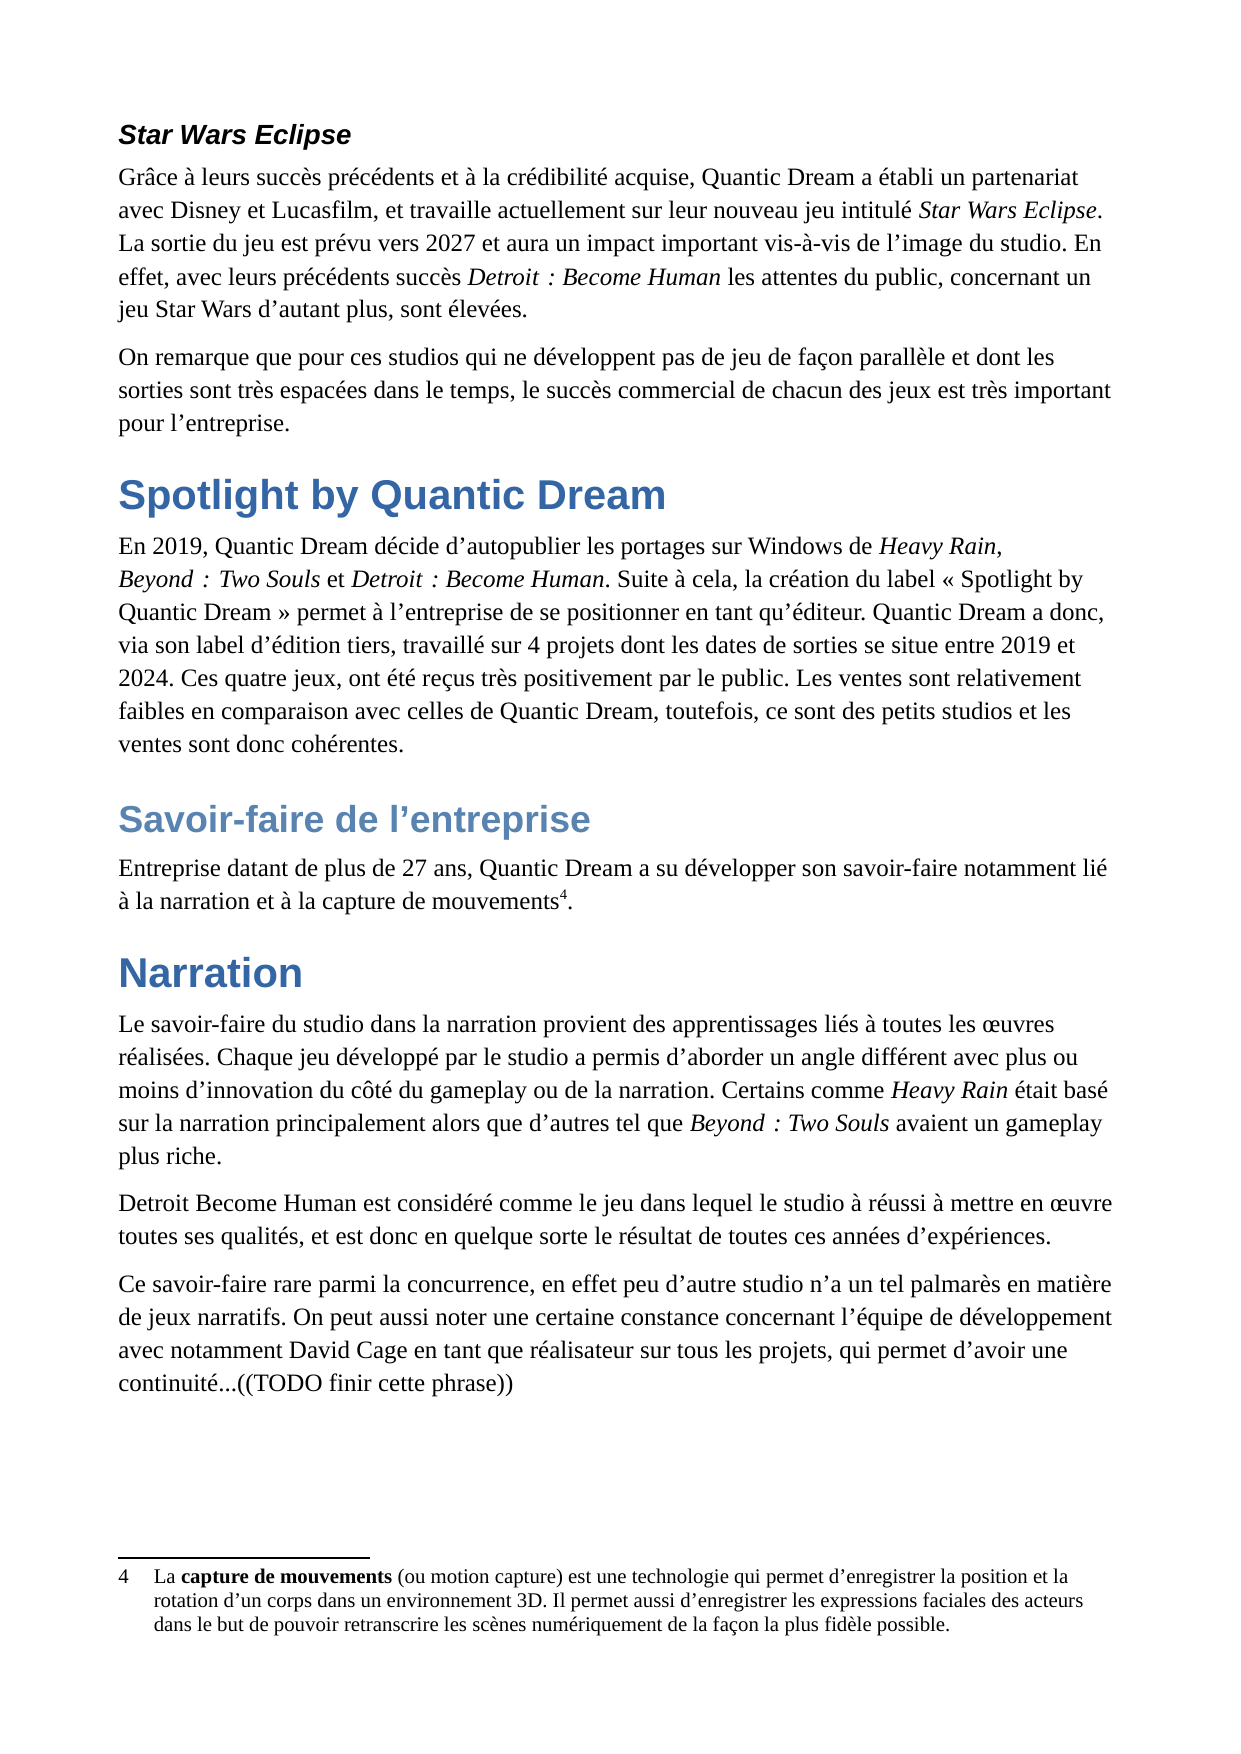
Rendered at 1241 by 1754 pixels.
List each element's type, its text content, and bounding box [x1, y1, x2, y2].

text En 2019, Quantic Dream décide d’autopublier les portages sur Windows de Heavy Rain, Beyond : Two Souls et Detroit : Become Human. Suite à cela, la création du label « Spotlight by Quantic Dream » permet à l’entreprise de se positionner en tant qu’éditeur. Quantic Dream a donc, via son label d’édition tiers, travaillé sur 4 projets dont les dates de sorties se situe entre 2019 et 2024. Ces quatre jeux, ont été reçus très positivement par le public. Les ventes sont relativement faibles en comparaison avec celles de Quantic Dream, toutefois, ce sont des petits studios et les ventes sont donc cohérentes. [118, 531, 1122, 758]
text On remarque que pour ces studios qui ne développent pas de jeu de façon parallèle et dont les sorties sont très espacées dans le temps, le succès commercial de chacun des jeux est très important pour l’entreprise. [118, 342, 1122, 437]
text Ce savoir-faire rare parmi la concurrence, en effet peu d’autre studio n’a un tel palmarès en matière de jeux narratifs. On peut aussi noter une certaine constance concernant l’équipe de développement avec notamment David Cage en tant que réalisateur sur tous les projets, qui permet d’avoir une continuité...((TODO finir cette phrase)) [118, 1269, 1122, 1397]
subtitle Narration [118, 948, 1122, 996]
subtitle Star Wars Eclipse [118, 118, 1122, 150]
text Entreprise datant de plus de 27 ans, Quantic Dream a su développer son savoir-faire notamment lié à la narration et à la capture de mouvements. [118, 853, 1122, 915]
subtitle Savoir-faire de l’entreprise [118, 797, 1122, 841]
text Detroit Become Human est considéré comme le jeu dans lequel le studio à réussi à mettre en œuvre toutes ses qualités, et est donc en quelque sorte le résultat de toutes ces années d’expériences. [118, 1188, 1122, 1250]
text Grâce à leurs succès précédents et à la crédibilité acquise, Quantic Dream a établi un partenariat avec Disney et Lucasfilm, et travaille actuellement sur leur nouveau jeu intitulé Star Wars Eclipse. La sortie du jeu est prévu vers 2027 et aura un impact important vis-à-vis de l’image du studio. En effet, avec leurs précédents succès Detroit : Become Human les attentes du public, concernant un jeu Star Wars d’autant plus, sont élevées. [118, 162, 1122, 323]
text La capture de mouvements (ou motion capture) est une technologie qui permet d’enregistrer la position et la rotation d’un corps dans un environnement 3D. Il permet aussi d’enregistrer les expressions faciales des acteurs dans le but de pouvoir retranscrire les scènes numériquement de la façon la plus fidèle possible. [118, 1564, 1122, 1636]
text Le savoir-faire du studio dans la narration provient des apprentissages liés à toutes les œuvres réalisées. Chaque jeu développé par le studio a permis d’aborder un angle différent avec plus ou moins d’innovation du côté du gameplay ou de la narration. Certains comme Heavy Rain était basé sur la narration principalement alors que d’autres tel que Beyond : Two Souls avaient un gameplay plus riche. [118, 1009, 1122, 1169]
subtitle Spotlight by Quantic Dream [118, 470, 1122, 518]
